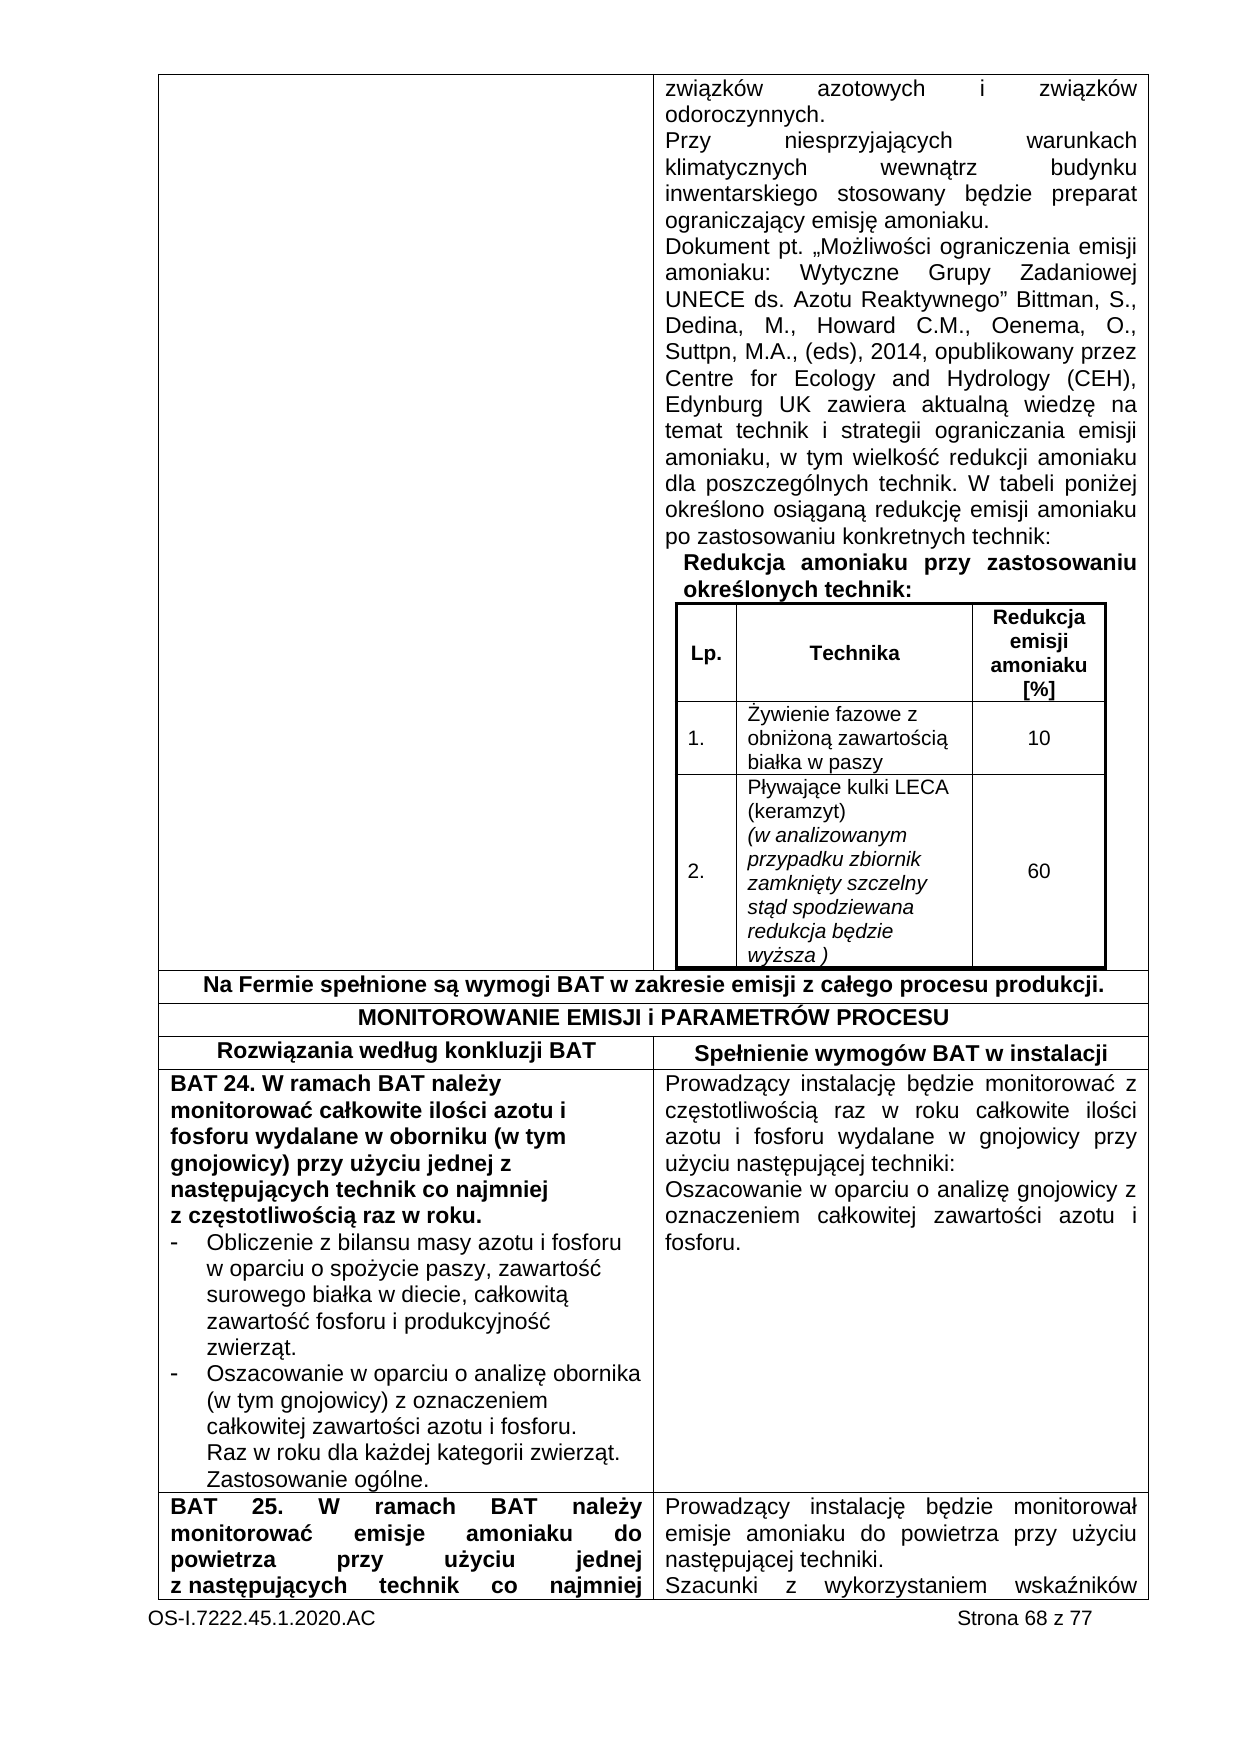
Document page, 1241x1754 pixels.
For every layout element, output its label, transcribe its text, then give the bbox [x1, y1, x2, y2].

table_cell 10 [973, 702, 1104, 774]
table_cell związków azotowych i związków odoroczynnych. Przy niesprzyjających warunkach klimatycznych wewnątrz budynku inwentarskiego stosowany będzie preparat ograniczający emisję amoniaku. Dokument pt. „Możliwości ograniczenia emisji amoniaku: Wytyczne Grupy Zadaniowej UNECE ds. Azotu Reaktywnego” Bittman, S., Dedina, M., Howard C.M., Oenema, O., Suttpn, M.A., (eds), 2014, opublikowany przez Centre for Ecology and Hydrology (CEH), Edynburg UK zawiera aktualną wiedzę na temat technik i strategii ograniczania emisji amoniaku, w tym wielkość redukcji amoniaku dla poszczególnych technik. W tabeli poniżej określono osiąganą redukcję emisji amoniaku po zastosowaniu konkretnych technik: Redukcja amoniaku przy zastosowaniu określonych technik: [654, 75, 1148, 970]
table_cell [159, 75, 653, 970]
table_cell Prowadzący instalację będzie monitorował emisje amoniaku do powietrza przy użyciu następującej techniki. Szacunki z wykorzystaniem wskaźników [654, 1493, 1148, 1598]
table_cell 60 [973, 775, 1104, 966]
table_cell BAT 25. W ramach BAT należy monitorować emisje amoniaku do powietrza przy użyciu jednej z następujących technik co najmniej [159, 1493, 653, 1598]
table_header Redukcja emisji amoniaku [%] [973, 605, 1104, 701]
table_cell Prowadzący instalację będzie monitorować z częstotliwością raz w roku całkowite ilości azotu i fosforu wydalane w gnojowicy przy użyciu następującej techniki: Oszacowanie w oparciu o analizę gnojowicy z oznaczeniem całkowitej zawartości azotu i fosforu. [654, 1070, 1148, 1492]
table_cell BAT 24. W ramach BAT należy monitorować całkowite ilości azotu i fosforu wydalane w oborniku (w tym gnojowicy) przy użyciu jednej z następujących technik co najmniej z częstotliwością raz w roku. Obliczenie z bilansu masy azotu i fosforu w oparciu o spożycie paszy, zawartość surowego białka w diecie, całkowitą zawartość fosforu i produkcyjność zwierząt. Oszacowanie w oparciu o analizę obornika (w tym gnojowicy) z oznaczeniem całkowitej zawartości azotu i fosforu. Raz w roku dla każdej kategorii zwierząt. Zastosowanie ogólne. [159, 1070, 653, 1492]
table_cell Pływające kulki LECA (keramzyt) (w analizowanym przypadku zbiornik zamknięty szczelny stąd spodziewana redukcja będzie wyższa ) [737, 775, 972, 966]
table_cell Na Fermie spełnione są wymogi BAT w zakresie emisji z całego procesu produkcji. [159, 971, 1148, 1003]
table_cell MONITOROWANIE EMISJI i PARAMETRÓW PROCESU [159, 1004, 1148, 1036]
table_cell Rozwiązania według konkluzji BAT [159, 1037, 653, 1069]
table_cell 2. [678, 775, 736, 966]
table_cell Żywienie fazowe z obniżoną zawartością białka w paszy [737, 702, 972, 774]
table_cell 1. [678, 702, 736, 774]
table_header Technika [737, 605, 972, 701]
table_cell Spełnienie wymogów BAT w instalacji [654, 1037, 1148, 1069]
table_header Lp. [678, 605, 736, 701]
